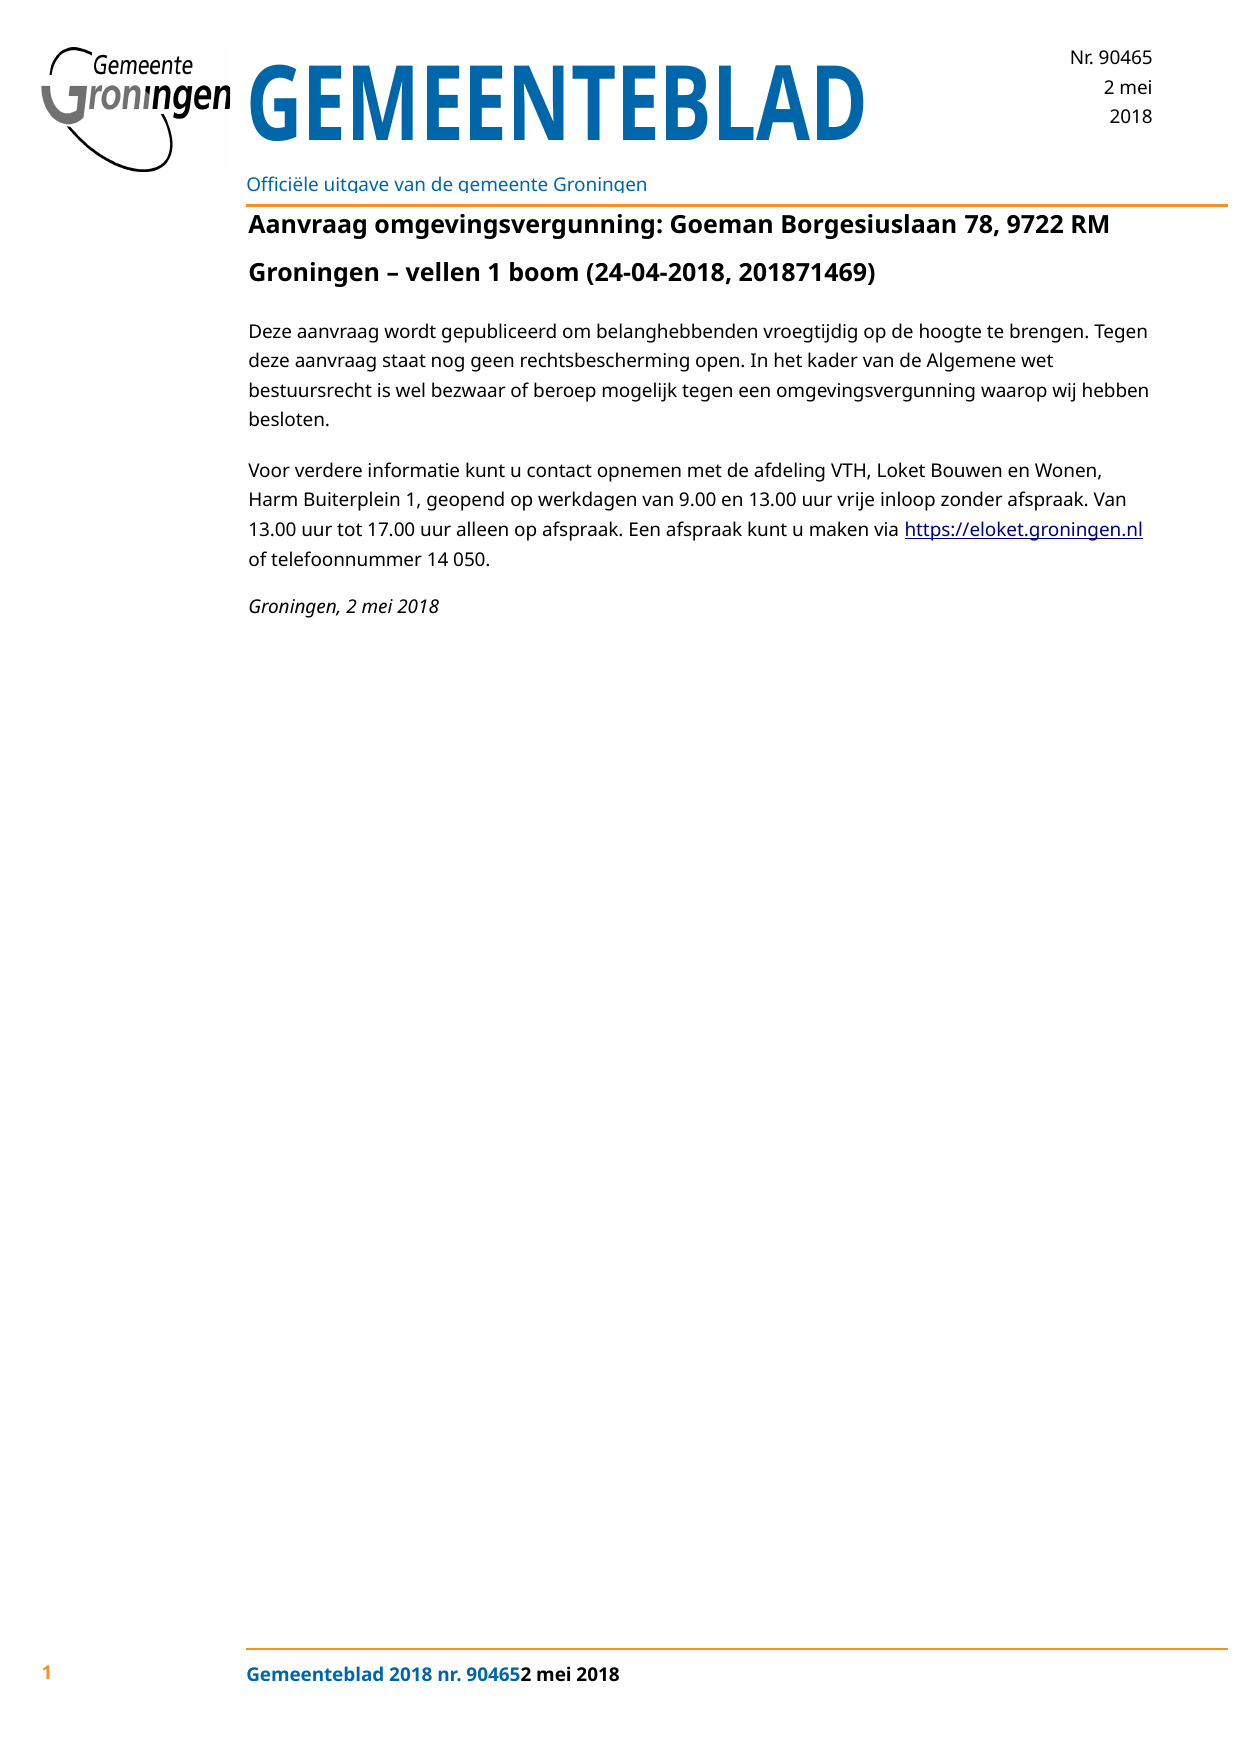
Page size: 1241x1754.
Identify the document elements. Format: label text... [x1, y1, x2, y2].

text Deze aanvraag wordt gepubliceerd om belanghebbenden vroegtijdig op de hoogte te brengen. Tegen deze aanvraag staat nog geen rechtsbescherming open. In het kader van de Algemene wet bestuursrecht is wel bezwaar of beroep mogelijk tegen een omgevingsvergunning waarop wij hebben besloten. [248, 318, 1152, 432]
picture [41, 47, 231, 172]
text Groningen, 2 mei 2018 [248, 594, 1152, 619]
text Voor verdere informatie kunt u contact opnemen met de afdeling VTH, Loket Bouwen en Wonen, Harm Buiterplein 1, geopend op werkdagen van 9.00 en 13.00 uur vrije inloop zonder afspraak. Van 13.00 uur tot 17.00 uur alleen op afspraak. Een afspraak kunt u maken via https://eloket.groningen.nl of telefoonnummer 14 050. [248, 457, 1152, 572]
text Aanvraag omgevingsvergunning: Goeman Borgesiuslaan 78, 9722 RM Groningen – vellen 1 boom (24-04-2018, 201871469) [248, 207, 1152, 288]
